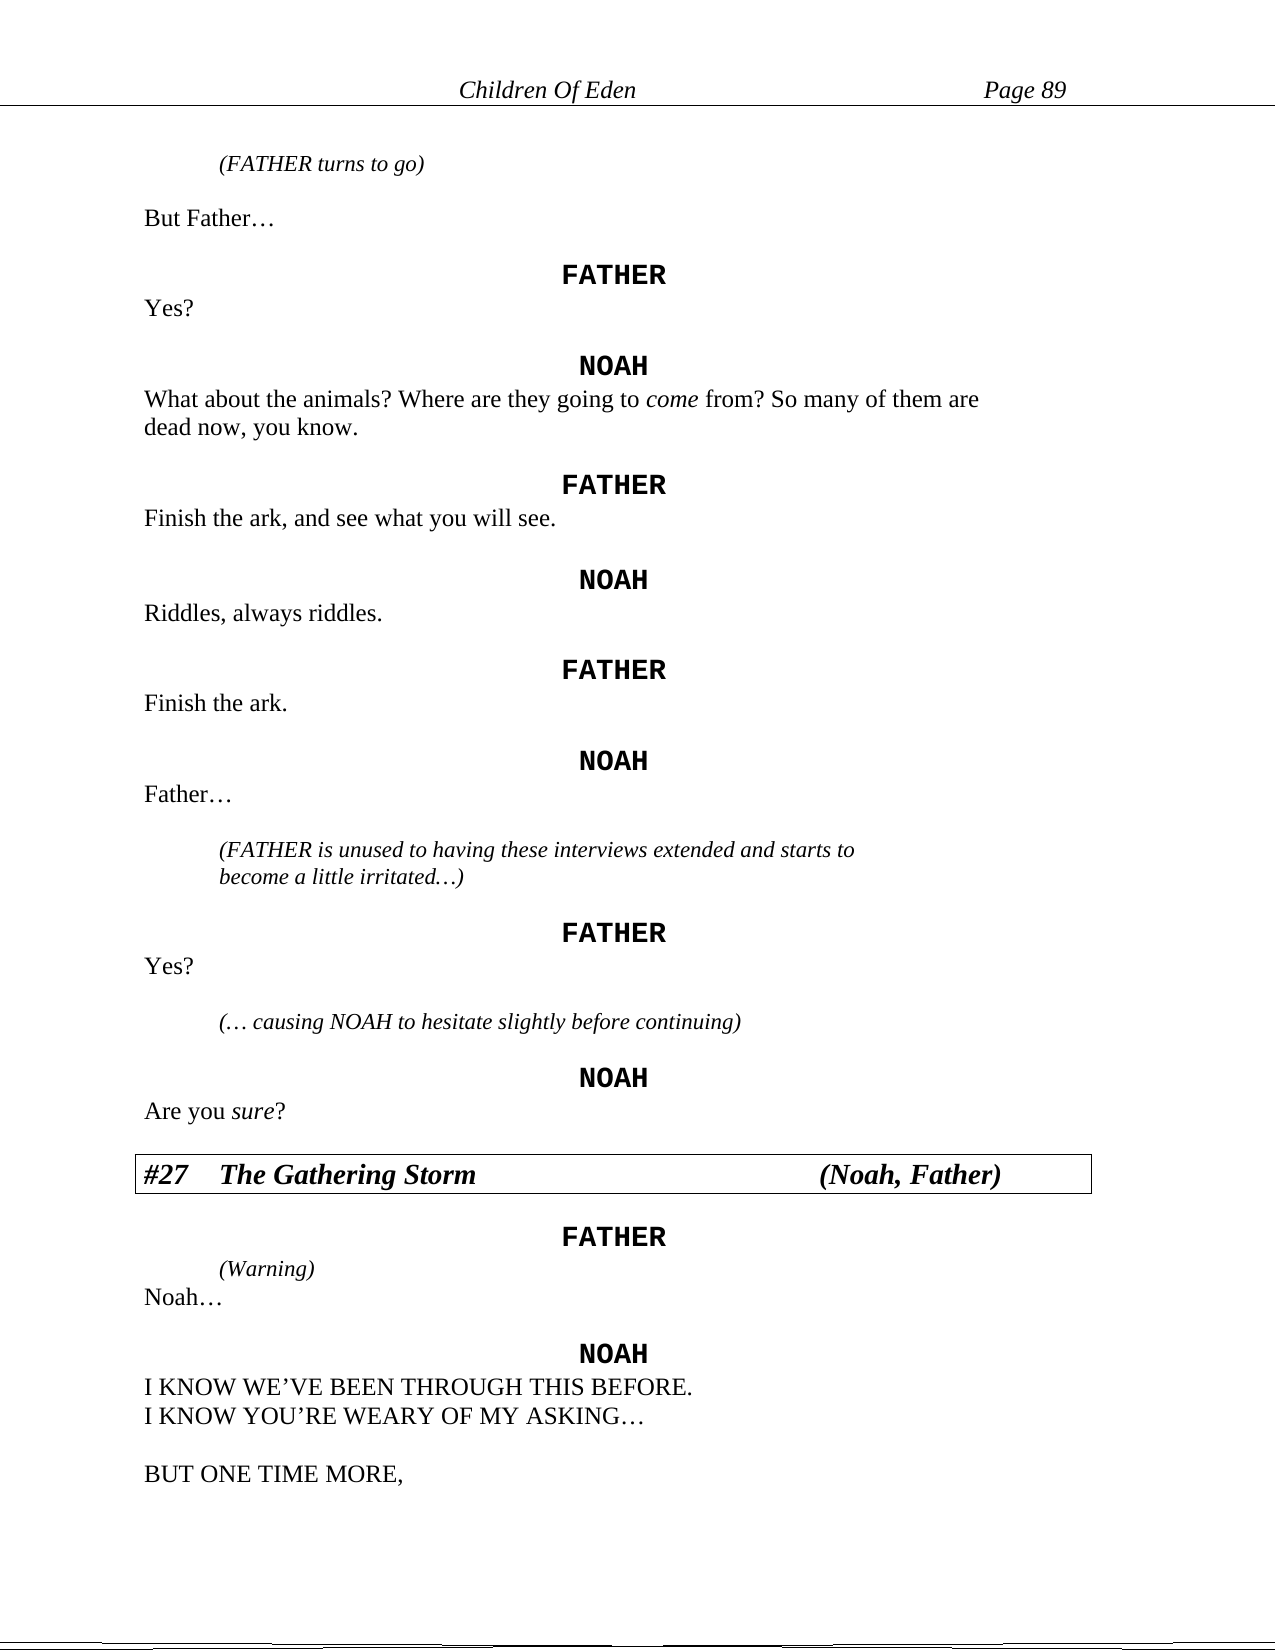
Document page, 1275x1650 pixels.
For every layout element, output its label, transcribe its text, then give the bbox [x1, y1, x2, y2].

text I KNOW YOU’RE WEARY OF MY ASKING… [144, 1401, 1083, 1430]
text #27 The Gathering Storm (Noah, Father) [136, 1155, 1091, 1193]
subtitle NOAH [144, 351, 1083, 384]
text Yes? [144, 951, 1083, 979]
text Finish the ark. [144, 688, 1083, 717]
text I KNOW WE’VE BEEN THROUGH THIS BEFORE. [144, 1372, 1083, 1401]
text But Father… [144, 203, 1083, 231]
subtitle FATHER [144, 655, 1083, 688]
text become a little irritated…) [144, 863, 1083, 889]
subtitle FATHER [144, 470, 1083, 503]
text (Warning) [144, 1256, 1083, 1282]
text Riddles, always riddles. [144, 598, 1083, 627]
subtitle NOAH [144, 565, 1083, 598]
subtitle FATHER [144, 260, 1083, 293]
text Are you sure? [144, 1096, 1083, 1125]
subtitle FATHER [144, 918, 1083, 951]
text Noah… [144, 1282, 1083, 1311]
text (FATHER turns to go) [144, 150, 1083, 176]
text Father… [144, 779, 1083, 808]
text Yes? [144, 293, 1083, 322]
subtitle NOAH [144, 1063, 1083, 1096]
subtitle FATHER [144, 1222, 1083, 1256]
text What about the animals? Where are they going to come from? So many of them are [144, 384, 1083, 412]
text (… causing NOAH to hesitate slightly before continuing) [144, 1008, 1083, 1035]
text dead now, you know. [144, 412, 1083, 441]
subtitle NOAH [144, 746, 1083, 779]
text (FATHER is unused to having these interviews extended and starts to [144, 836, 1083, 863]
subtitle NOAH [144, 1339, 1083, 1372]
text Finish the ark, and see what you will see. [144, 503, 1083, 532]
text BUT ONE TIME MORE, [144, 1459, 1083, 1487]
